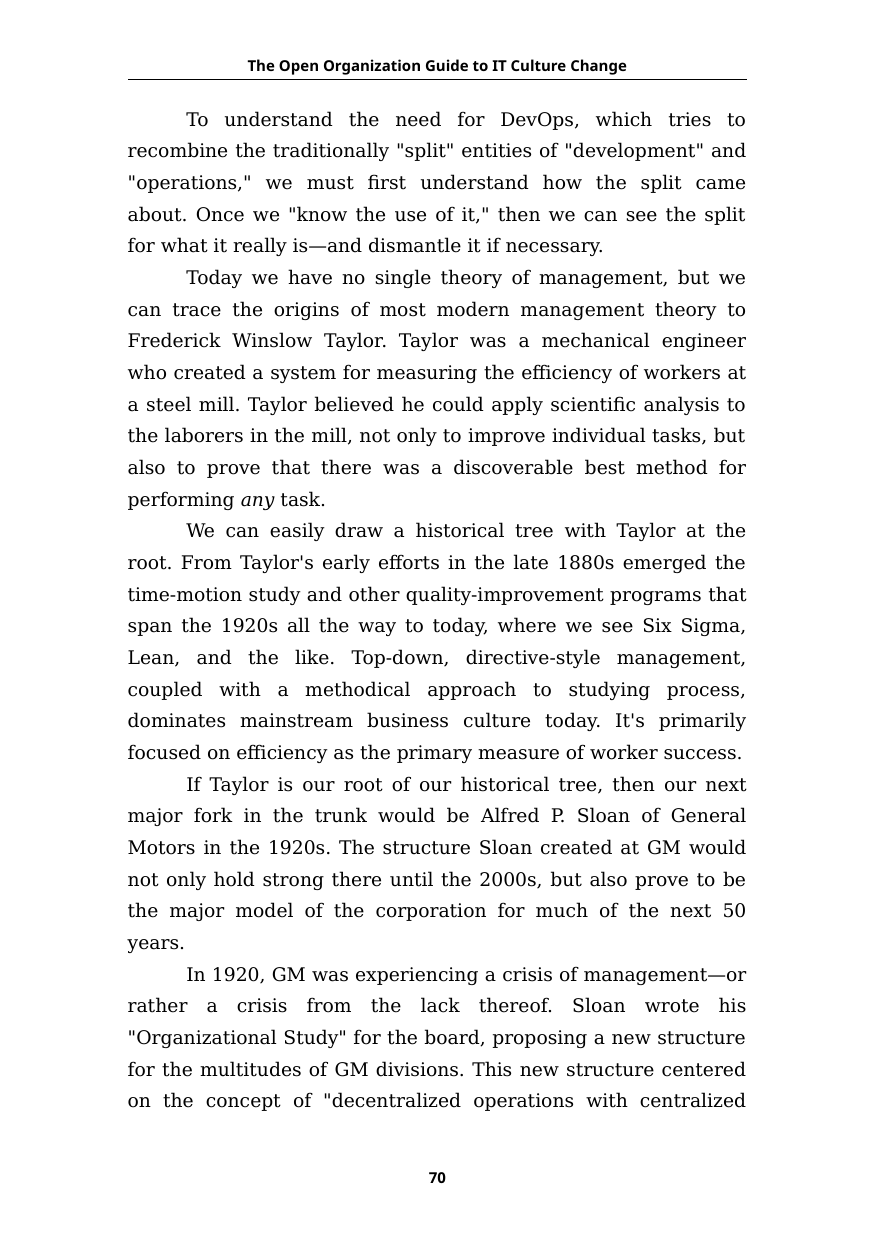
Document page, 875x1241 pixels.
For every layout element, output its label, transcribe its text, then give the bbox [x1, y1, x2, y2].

text If Taylor is our root of our historical tree, then our next major fork in the trunk would be Alfred P. Sloan of General Motors in the 1920s. The structure Sloan created at GM would not only hold strong there until the 2000s, but also prove to be the major model of the corporation for much of the next 50 years. [127, 774, 747, 954]
text We can easily draw a historical tree with Taylor at the root. From Taylor's early efforts in the late 1880s emerged the time-motion study and other quality-improvement programs that span the 1920s all the way to today, where we see Six Sigma, Lean, and the like. Top-down, directive-style management, coupled with a methodical approach to studying process, dominates mainstream business culture today. It's primarily focused on efficiency as the primary measure of worker success. [127, 520, 747, 764]
text Today we have no single theory of management, but we can trace the origins of most modern management theory to Frederick Winslow Taylor. Taylor was a mechanical engineer who created a system for measuring the efficiency of workers at a steel mill. Taylor believed he could apply scientific analysis to the laborers in the mill, not only to improve individual tasks, but also to prove that there was a discoverable best method for performing any task. [127, 267, 747, 511]
text In 1920, GM was experiencing a crisis of management—or rather a crisis from the lack thereof. Sloan wrote his "Organizational Study" for the board, proposing a new structure for the multitudes of GM divisions. This new structure centered on the concept of "decentralized operations with centralized [127, 964, 747, 1112]
text To understand the need for DevOps, which tries to recombine the traditionally "split" entities of "development" and "operations," we must first understand how the split came about. Once we "know the use of it," then we can see the split for what it really is—and dismantle it if necessary. [127, 109, 747, 257]
